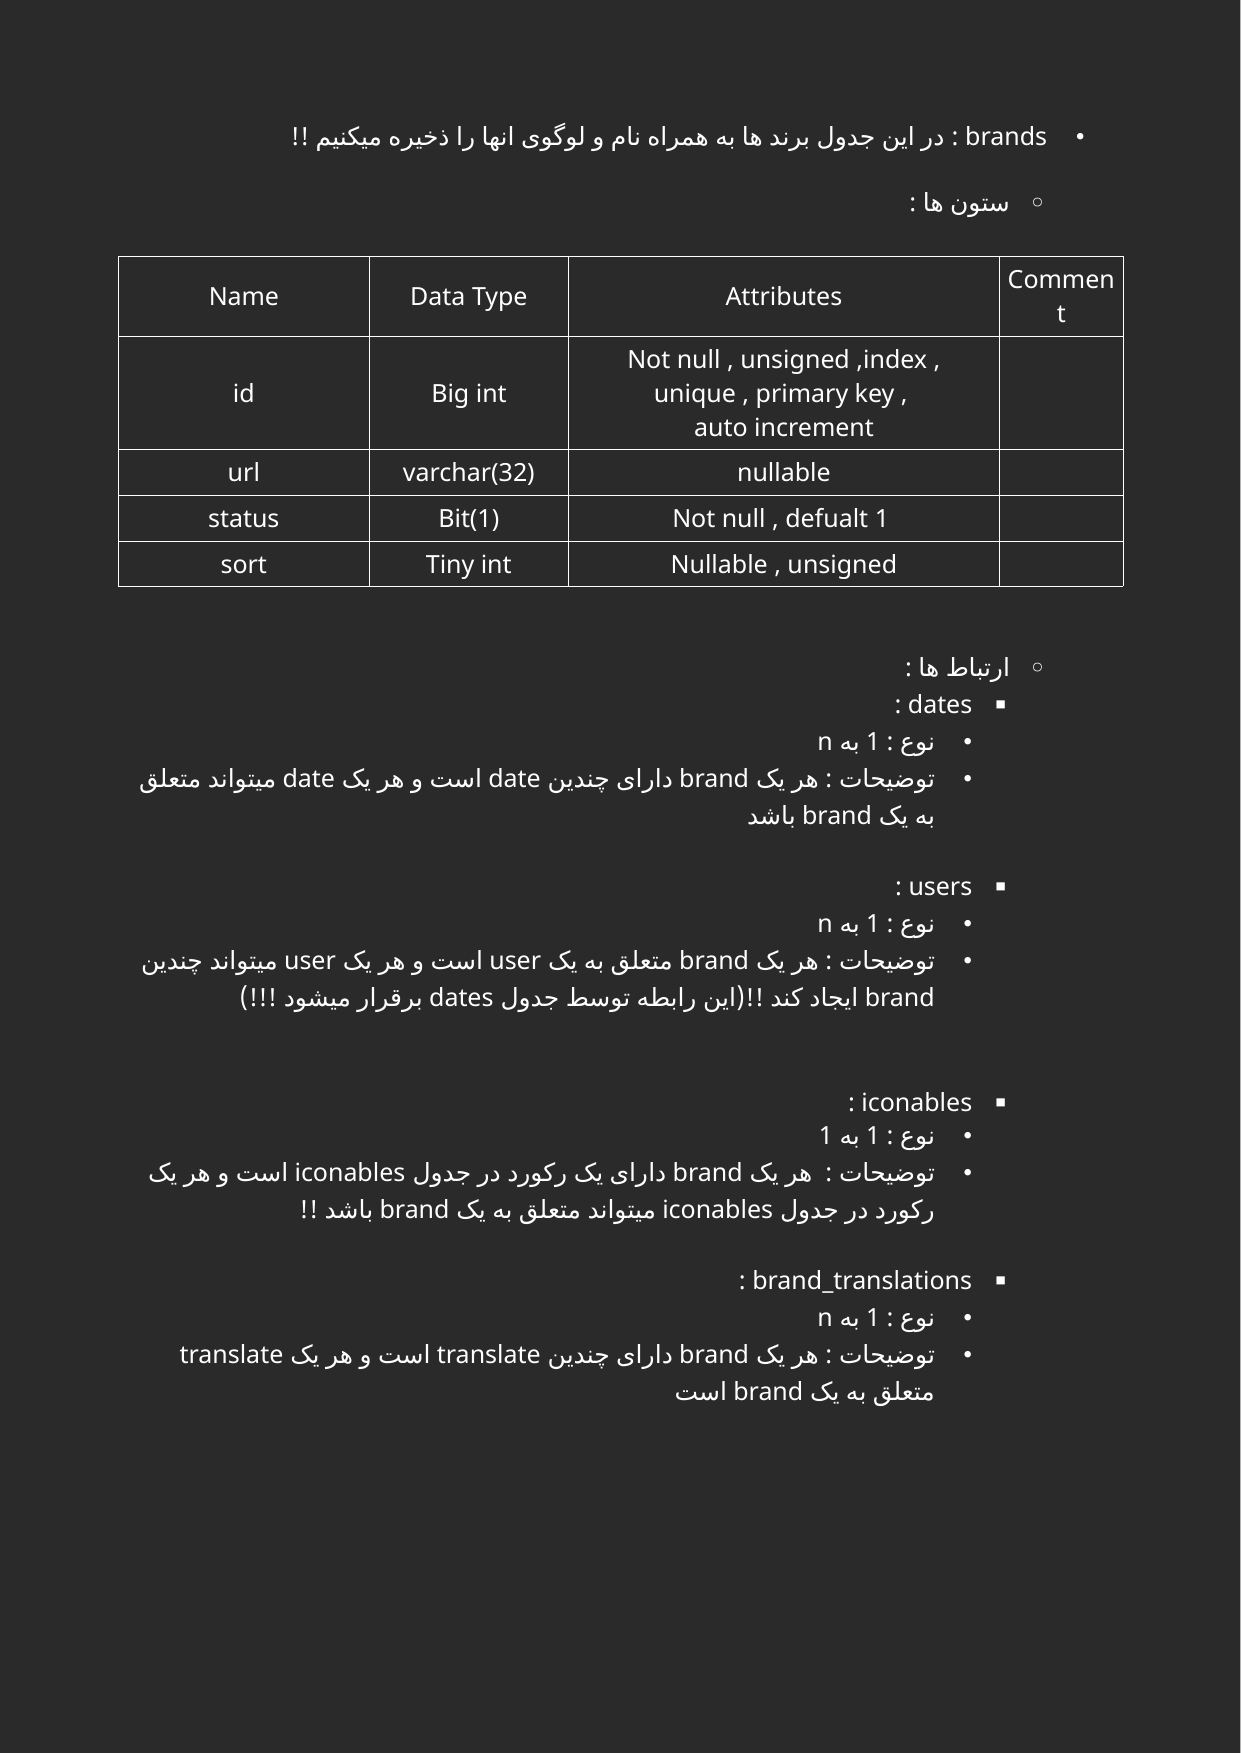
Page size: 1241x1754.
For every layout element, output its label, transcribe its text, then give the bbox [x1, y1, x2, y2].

table_cell [1000, 496, 1123, 541]
table_cell Big int [370, 337, 568, 449]
table_cell nullable [569, 450, 999, 495]
list users : [118, 869, 1010, 906]
list iconables : [118, 1085, 1010, 1122]
list نوع : 1 به n [118, 1299, 972, 1337]
list نوع : 1 به 1 [118, 1122, 972, 1154]
list توضیحات : هر یک brand دارای چندین date است و هر یک date میتواند متعلق به یک brand باشد [118, 761, 972, 835]
list dates : [118, 687, 1010, 724]
table_cell Not null , defualt 1 [569, 496, 999, 541]
table_header Data Type [370, 257, 568, 336]
table_cell id [119, 337, 369, 449]
table_cell Tiny int [370, 542, 568, 586]
table_header Attributes [569, 257, 999, 336]
table_cell url [119, 450, 369, 495]
table_cell Nullable , unsigned [569, 542, 999, 586]
table_cell [1000, 337, 1123, 449]
table_cell [1000, 450, 1123, 495]
list ستون ها :‌ [118, 189, 1047, 222]
table_cell status [119, 496, 369, 541]
list ارتباط ها :‌ [118, 654, 1047, 687]
list توضیحات : هر یک brand دارای چندین translate است و هر یک translate متعلق به یک brand است [118, 1337, 972, 1411]
table_cell Not null , unsigned ,index , unique , primary key , auto increment [569, 337, 999, 449]
table_cell [1000, 542, 1123, 586]
list brand_translations : [118, 1263, 1010, 1299]
table_cell varchar(32) [370, 450, 568, 495]
list نوع : 1 به n [118, 724, 972, 761]
list نوع : 1 به n [118, 906, 972, 943]
table_header Name [119, 257, 369, 336]
list توضیحات : هر یک brand دارای یک رکورد در جدول iconables است و هر یک رکورد در جدول iconables میتواند متعلق به یک brand باشد !! [118, 1154, 972, 1228]
list توضیحات : هر یک brand متعلق به یک user است و هر یک user میتواند چندین brand ایجاد کند !!(این رابطه توسط جدول dates برقرار میشود !!!) [118, 943, 972, 1017]
list brands : در این جدول برند ها به همراه نام و لوگوی انها را ذخیره میکنیم !! [118, 118, 1085, 155]
table_cell sort [119, 542, 369, 586]
table_cell Bit(1) [370, 496, 568, 541]
table_header Comment [1000, 257, 1123, 336]
